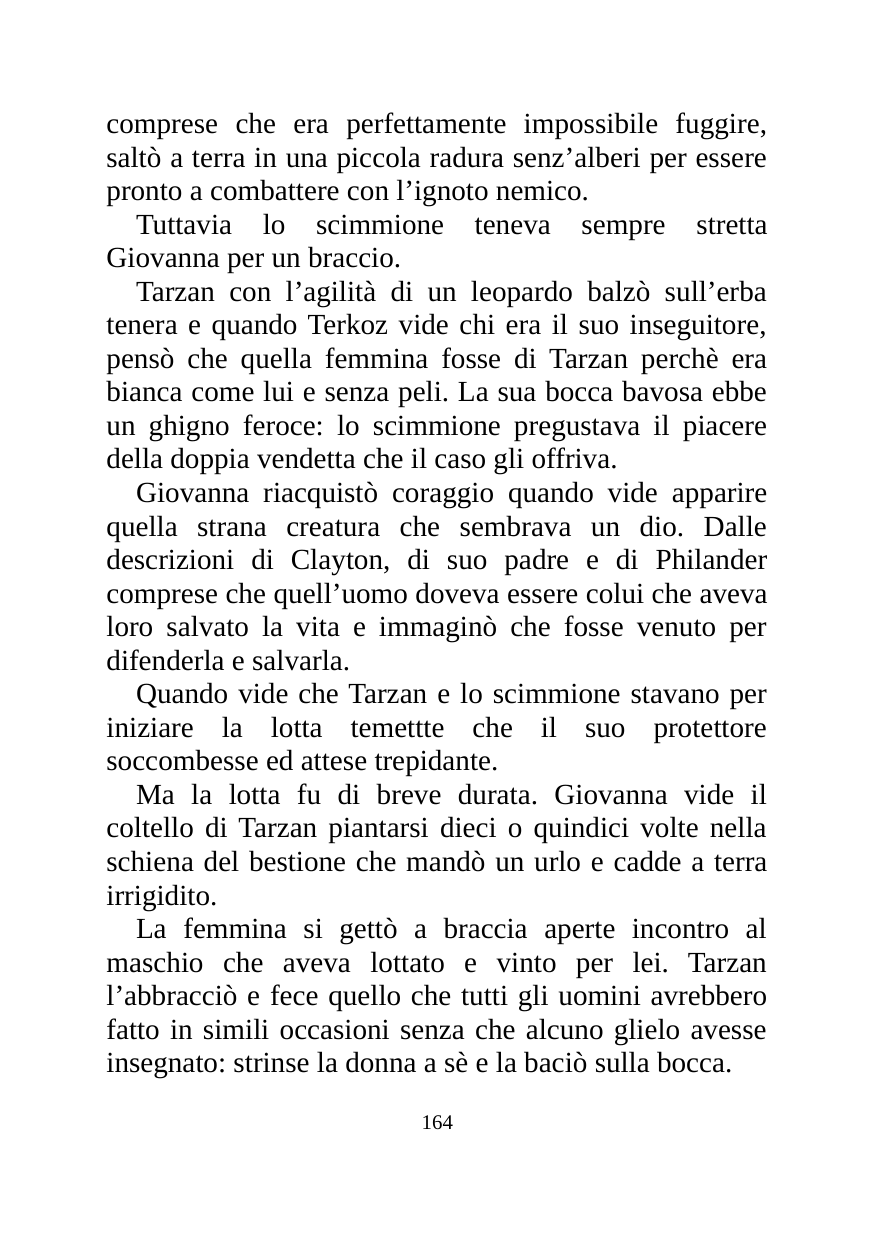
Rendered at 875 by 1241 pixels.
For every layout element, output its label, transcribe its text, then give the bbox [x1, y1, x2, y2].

text Tuttavia lo scimmione teneva sempre stretta Giovanna per un braccio. [106, 207, 768, 274]
text Tarzan con l’agilità di un leopardo balzò sull’erba tenera e quando Terkoz vide chi era il suo inseguitore, pensò che quella femmina fosse di Tarzan perchè era bianca come lui e senza peli. La sua bocca bavosa ebbe un ghigno feroce: lo scimmione pregustava il piacere della doppia vendetta che il caso gli offriva. [106, 274, 768, 475]
text La femmina si gettò a braccia aperte incontro al maschio che aveva lottato e vinto per lei. Tarzan l’abbracciò e fece quello che tutti gli uomini avrebbero fatto in simili occasioni senza che alcuno glielo avesse insegnato: strinse la donna a sè e la baciò sulla bocca. [106, 911, 768, 1079]
text Ma la lotta fu di breve durata. Giovanna vide il coltello di Tarzan piantarsi dieci o quindici volte nella schiena del bestione che mandò un urlo e cadde a terra irrigidito. [106, 777, 768, 911]
text Quando vide che Tarzan e lo scimmione stavano per iniziare la lotta temettte che il suo protettore soccombesse ed attese trepidante. [106, 676, 768, 777]
text Giovanna riacquistò coraggio quando vide apparire quella strana creatura che sembrava un dio. Dalle descrizioni di Clayton, di suo padre e di Philander comprese che quell’uomo doveva essere colui che aveva loro salvato la vita e immaginò che fosse venuto per difenderla e salvarla. [106, 475, 768, 676]
text comprese che era perfettamente impossibile fuggire, saltò a terra in una piccola radura senz’alberi per essere pronto a combattere con l’ignoto nemico. [106, 106, 768, 207]
